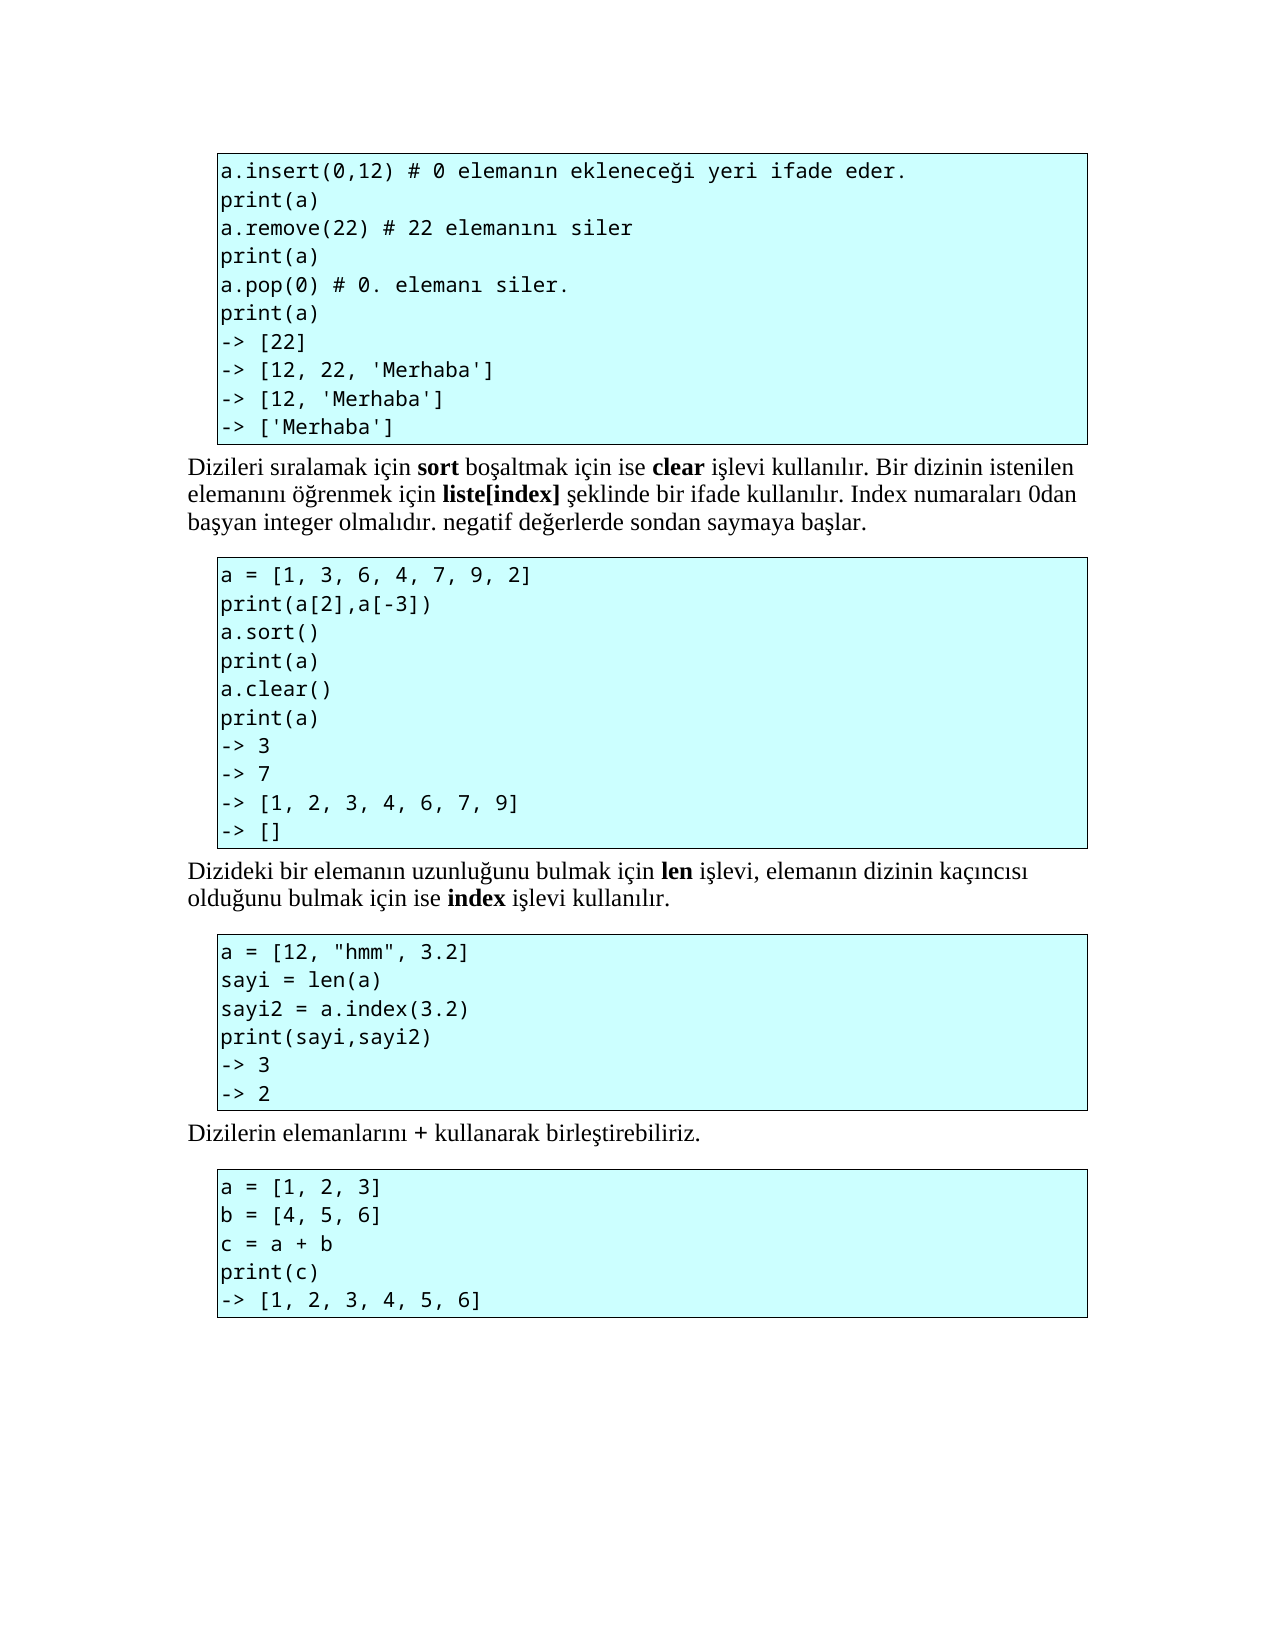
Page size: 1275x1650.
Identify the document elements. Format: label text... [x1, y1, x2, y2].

text Dizilerin elemanlarını + kullanarak birleştirebiliriz. [187, 1119, 1087, 1147]
text Dizideki bir elemanın uzunluğunu bulmak için len işlevi, elemanın dizinin kaçıncısı olduğunu bulmak için ise index işlevi kullanılır. [187, 857, 1087, 912]
text a = [1, 3, 6, 4, 7, 9, 2] print(a[2],a[-3]) a.sort() print(a) a.clear() print(a) -> 3 -> 7 -> [1, 2, 3, 4, 6, 7, 9] -> [] [218, 558, 1087, 848]
text a.insert(0,12) # 0 elemanın ekleneceği yeri ifade eder. print(a) a.remove(22) # 22 elemanını siler print(a) a.pop(0) # 0. elemanı siler. print(a) -> [22] -> [12, 22, 'Merhaba'] -> [12, 'Merhaba'] -> ['Merhaba'] [218, 154, 1087, 444]
text a = [12, "hmm", 3.2] sayi = len(a) sayi2 = a.index(3.2) print(sayi,sayi2) -> 3 -> 2 [218, 935, 1087, 1110]
text Dizileri sıralamak için sort boşaltmak için ise clear işlevi kullanılır. Bir dizinin istenilen elemanını öğrenmek için liste[index] şeklinde bir ifade kullanılır. Index numaraları 0dan başyan integer olmalıdır. negatif değerlerde sondan saymaya başlar. [187, 453, 1087, 536]
text a = [1, 2, 3] b = [4, 5, 6] c = a + b print(c) -> [1, 2, 3, 4, 5, 6] [218, 1170, 1087, 1317]
